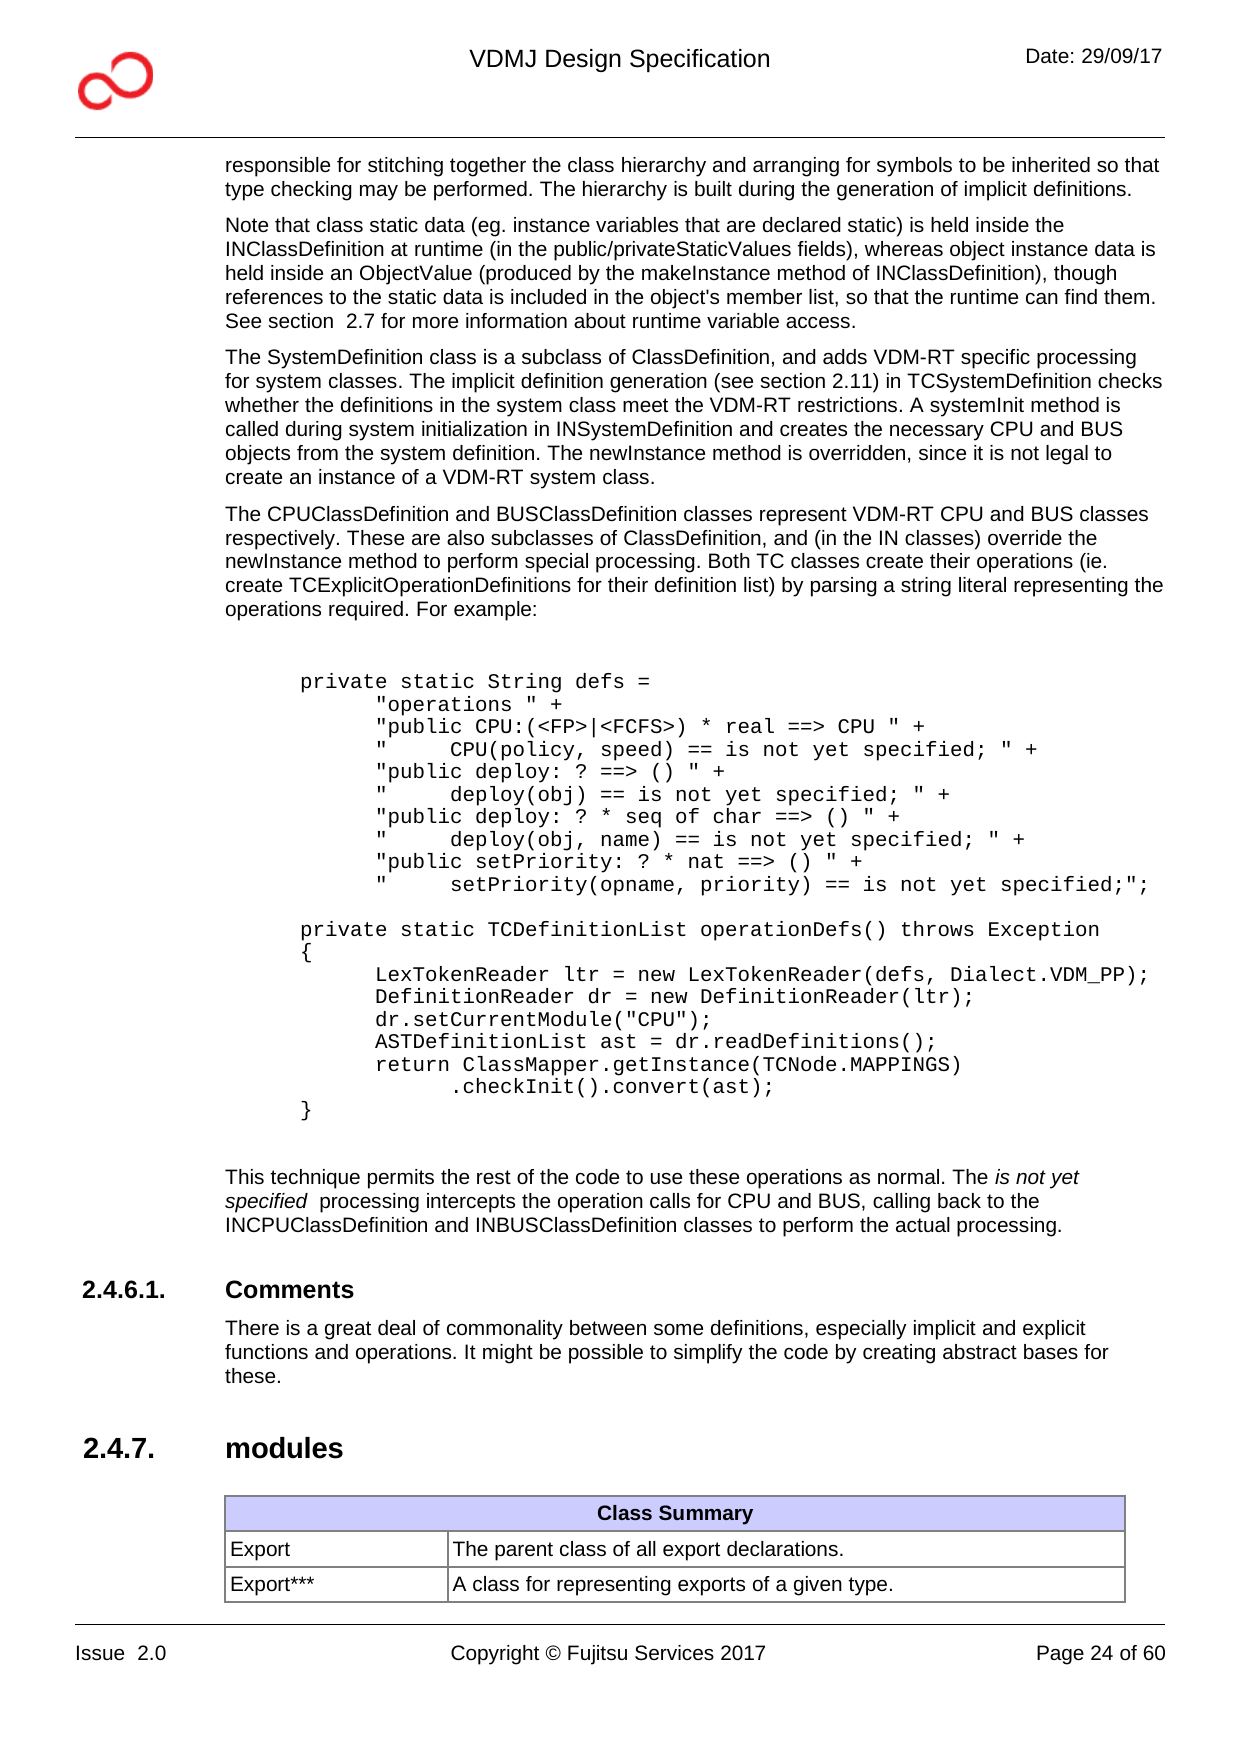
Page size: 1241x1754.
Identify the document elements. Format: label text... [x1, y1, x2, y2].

text "public deploy: ? ==> () " + [225, 761, 1165, 783]
text responsible for stitching together the class hierarchy and arranging for symbols to be inherited so that type checking may be performed. The hierarchy is built during the generation of implicit definitions. [225, 153, 1165, 201]
text This technique permits the rest of the code to use these operations as normal. The is not yet specified processing intercepts the operation calls for CPU and BUS, calling back to the INCPUClassDefinition and INBUSClassDefinition classes to perform the actual processing. [225, 1166, 1165, 1237]
table_cell The parent class of all export declarations. [449, 1532, 1124, 1566]
text "public deploy: ? * seq of char ==> () " + [225, 806, 1165, 828]
text "operations " + [225, 693, 1165, 716]
table_cell A class for representing exports of a given type. [449, 1568, 1124, 1601]
picture [78, 44, 153, 120]
text "public setPriority: ? * nat ==> () " + [225, 851, 1165, 873]
text Note that class static data (eg. instance variables that are declared static) is held inside the INClassDefinition at runtime (in the public/privateStaticValues fields), whereas object instance data is held inside an ObjectValue (produced by the makeInstance method of INClassDefinition), though references to the static data is included in the object's member list, so that the runtime can find them. See section 2.7 for more information about runtime variable access. [225, 213, 1165, 333]
text " deploy(obj) == is not yet specified; " + [225, 783, 1165, 806]
subtitle Comments [75, 1275, 1165, 1304]
text There is a great deal of commonality between some definitions, especially implicit and explicit functions and operations. It might be possible to simplify the code by creating abstract bases for these. [225, 1317, 1165, 1388]
text The SystemDefinition class is a subclass of ClassDefinition, and adds VDM-RT specific processing for system classes. The implicit definition generation (see section 2.11) in TCSystemDefinition checks whether the definitions in the system class meet the VDM-RT restrictions. A systemInit method is called during system initialization in INSystemDefinition and creates the necessary CPU and BUS objects from the system definition. The newInstance method is overridden, since it is not legal to create an instance of a VDM-RT system class. [225, 346, 1165, 489]
text "public CPU:(<FP>|<FCFS>) * real ==> CPU " + [225, 716, 1165, 738]
text { [225, 941, 1165, 963]
text .checkInit().convert(ast); [225, 1076, 1165, 1098]
text The CPUClassDefinition and BUSClassDefinition classes represent VDM-RT CPU and BUS classes respectively. These are also subclasses of ClassDefinition, and (in the IN classes) override the newInstance method to perform special processing. Both TC classes create their operations (ie. create TCExplicitOperationDefinitions for their definition list) by parsing a string literal representing the operations required. For example: [225, 502, 1165, 622]
table_cell Export [226, 1532, 447, 1566]
text private static TCDefinitionList operationDefs() throws Exception [225, 918, 1165, 941]
text LexTokenReader ltr = new LexTokenReader(defs, Dialect.VDM_PP); [225, 963, 1165, 986]
text " setPriority(opname, priority) == is not yet specified;"; [225, 873, 1165, 896]
text " deploy(obj, name) == is not yet specified; " + [225, 828, 1165, 851]
table_cell Export*** [226, 1568, 447, 1601]
text " CPU(policy, speed) == is not yet specified; " + [225, 738, 1165, 761]
text DefinitionReader dr = new DefinitionReader(ltr); [225, 986, 1165, 1008]
text return ClassMapper.getInstance(TCNode.MAPPINGS) [225, 1053, 1165, 1076]
text ASTDefinitionList ast = dr.readDefinitions(); [225, 1031, 1165, 1053]
text private static String defs = [225, 671, 1165, 693]
subtitle modules [75, 1431, 1165, 1464]
table_header Class Summary [226, 1497, 1124, 1530]
text dr.setCurrentModule("CPU"); [225, 1008, 1165, 1031]
text } [225, 1098, 1165, 1121]
